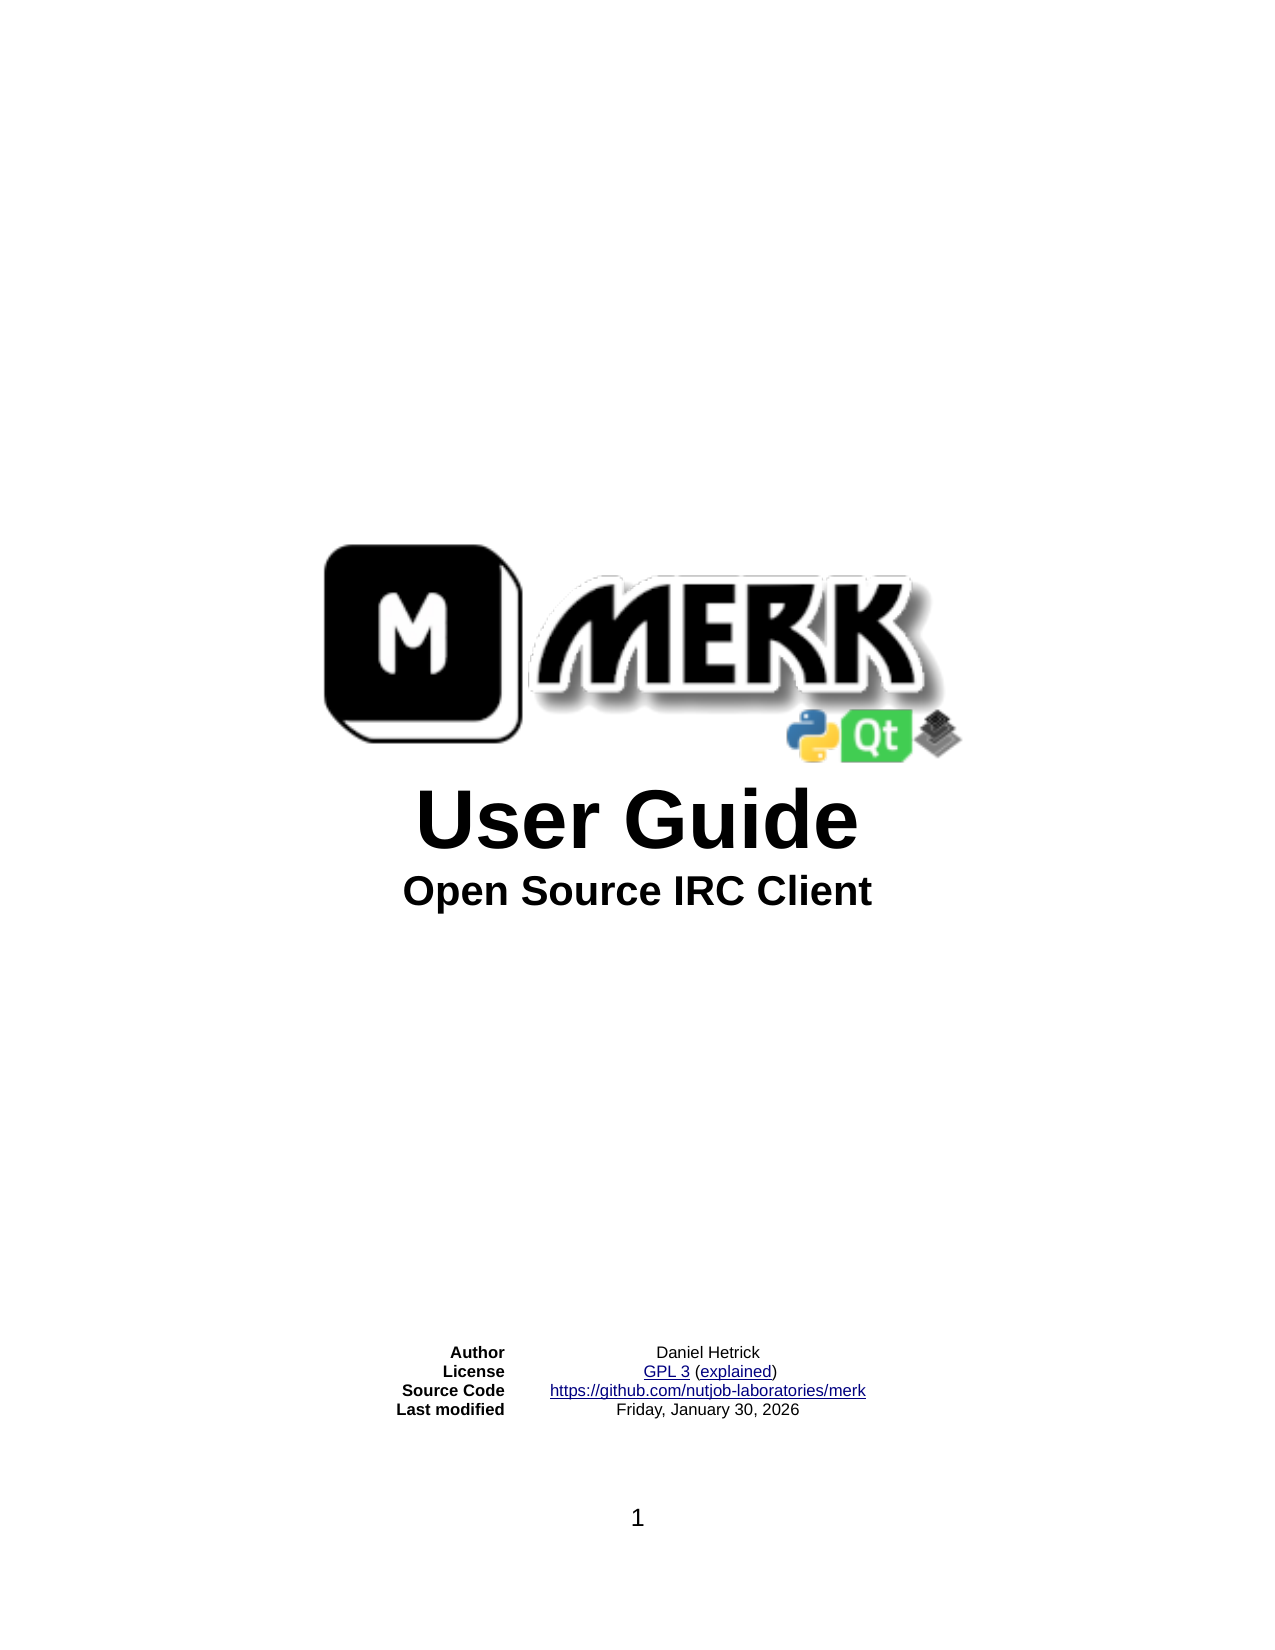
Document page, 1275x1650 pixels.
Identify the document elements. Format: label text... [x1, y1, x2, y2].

table_cell Source Code [378, 1381, 518, 1400]
table_cell https://github.com/nutjob-laboratories/merk [519, 1381, 897, 1400]
picture [304, 520, 971, 771]
text User Guide [118, 771, 1157, 866]
table_cell GPL 3 (explained) [519, 1362, 897, 1381]
text Open Source IRC Client [118, 866, 1157, 914]
table_cell Last modified [378, 1400, 518, 1419]
table_cell Friday, January 30, 2026 [519, 1400, 897, 1419]
table_header Daniel Hetrick [519, 1343, 897, 1362]
table_cell License [378, 1362, 518, 1381]
table_header Author [378, 1343, 518, 1362]
